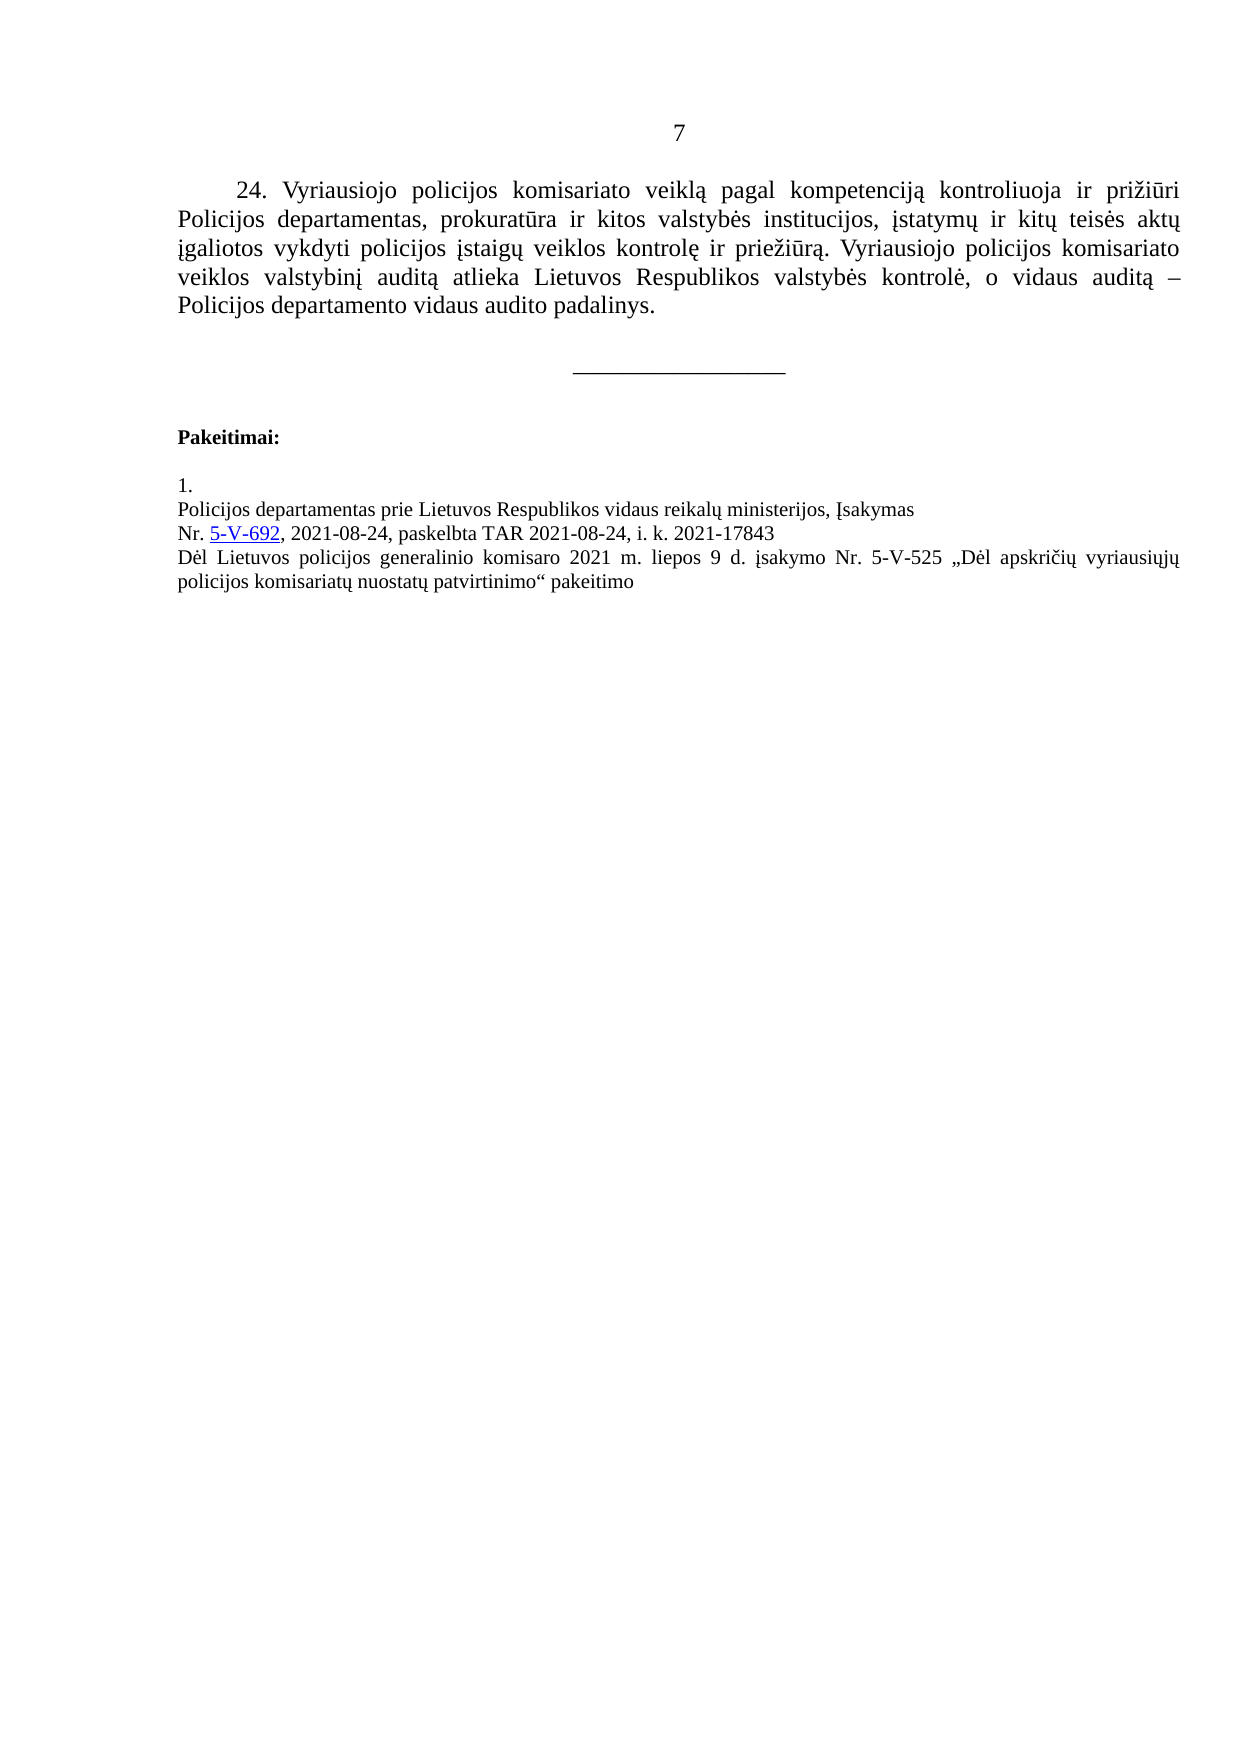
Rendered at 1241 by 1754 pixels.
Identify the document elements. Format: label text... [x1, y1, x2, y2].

text Dėl Lietuvos policijos generalinio komisaro 2021 m. liepos 9 d. įsakymo Nr. 5-V-525 „Dėl apskričių vyriausiųjų policijos komisariatų nuostatų patvirtinimo“ pakeitimo [177, 545, 1181, 593]
text Pakeitimai: [177, 425, 1181, 449]
text 24. Vyriausiojo policijos komisariato veiklą pagal kompetenciją kontroliuoja ir prižiūri Policijos departamentas, prokuratūra ir kitos valstybės institucijos, įstatymų ir kitų teisės aktų įgaliotos vykdyti policijos įstaigų veiklos kontrolę ir priežiūrą. Vyriausiojo policijos komisariato veiklos valstybinį auditą atlieka Lietuvos Respublikos valstybės kontrolė, o vidaus auditą – Policijos departamento vidaus audito padalinys. [177, 176, 1181, 319]
text Nr. 5-V-692, 2021-08-24, paskelbta TAR 2021-08-24, i. k. 2021-17843 [177, 521, 1181, 545]
text Policijos departamentas prie Lietuvos Respublikos vidaus reikalų ministerijos, Įsakymas [177, 497, 1181, 521]
text _________________ [177, 348, 1181, 377]
text 1. [177, 473, 1181, 497]
